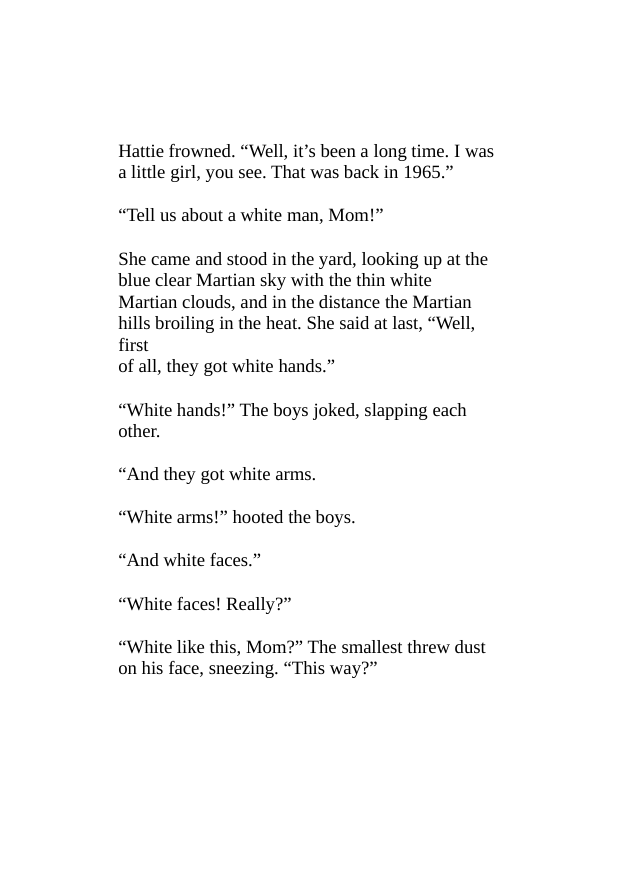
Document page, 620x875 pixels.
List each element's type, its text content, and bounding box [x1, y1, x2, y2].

text Hattie frowned. “Well, it’s been a long time. I was a little girl, you see. That was back in 1965.” “Tell us about a white man, Mom!” She came and stood in the yard, looking up at the blue clear Martian sky with the thin white Martian clouds, and in the distance the Martian hills broiling in the heat. She said at last, “Well, first of all, they got white hands.” “White hands!” The boys joked, slapping each other. “And they got white arms. “White arms!” hooted the boys. “And white faces.” “White faces! Really?” “White like this, Mom?” The smallest threw dust on his face, sneezing. “This way?” [118, 118, 501, 700]
